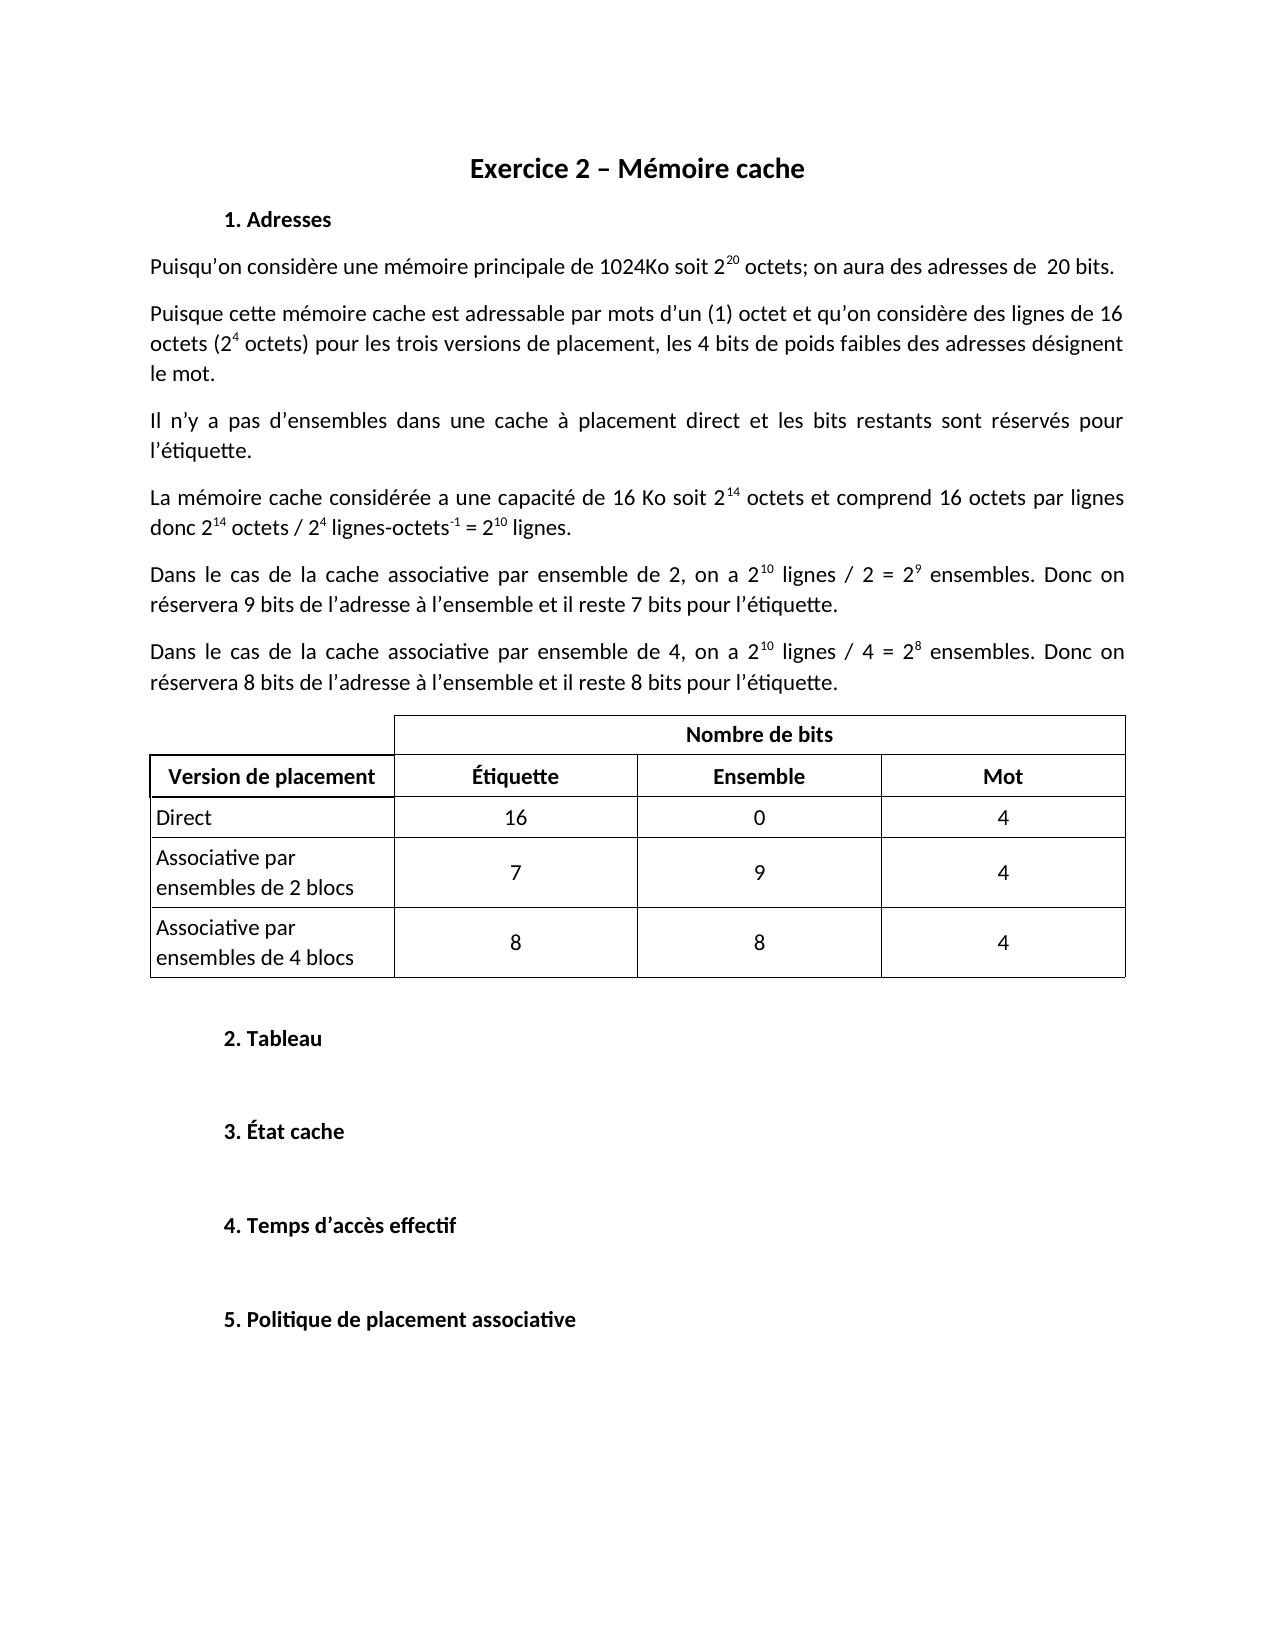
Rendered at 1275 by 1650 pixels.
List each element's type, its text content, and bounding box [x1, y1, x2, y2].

text Il n’y a pas d’ensembles dans une cache à placement direct et les bits restants sont réservés pour l’étiquette. [150, 406, 1125, 464]
table_header [150, 715, 394, 754]
table_cell Étiquette [395, 755, 637, 796]
table_cell Associative par ensembles de 2 blocs [151, 838, 394, 907]
text Dans le cas de la cache associative par ensemble de 4, on a 210 lignes / 4 = 28 ensembles. Donc on réservera 8 bits de l’adresse à l’ensemble et il reste 8 bits pour l’étiquette. [150, 637, 1125, 696]
table_cell Direct [151, 797, 394, 837]
text 2. Tableau [150, 1024, 1125, 1052]
text Dans le cas de la cache associative par ensemble de 2, on a 210 lignes / 2 = 29 ensembles. Donc on réservera 9 bits de l’adresse à l’ensemble et il reste 7 bits pour l’étiquette. [150, 560, 1125, 618]
table_header Nombre de bits [395, 716, 1125, 754]
text Puisque cette mémoire cache est adressable par mots d’un (1) octet et qu’on considère des lignes de 16 octets (24 octets) pour les trois versions de placement, les 4 bits de poids faibles des adresses désignent le mot. [150, 299, 1125, 387]
table_cell Associative par ensembles de 4 blocs [151, 908, 394, 977]
table_cell Ensemble [638, 755, 881, 796]
table_cell 0 [638, 797, 881, 837]
text 5. Politique de placement associative [150, 1305, 1125, 1333]
table_cell 8 [638, 908, 881, 977]
text 3. État cache [150, 1117, 1125, 1146]
table_cell 8 [395, 908, 637, 977]
table_cell 4 [882, 908, 1125, 977]
table_cell 7 [395, 838, 637, 907]
text La mémoire cache considérée a une capacité de 16 Ko soit 214 octets et comprend 16 octets par lignes donc 214 octets / 24 lignes-octets-1 = 210 lignes. [150, 483, 1125, 541]
text Puisqu’on considère une mémoire principale de 1024Ko soit 220 octets; on aura des adresses de 20 bits. [150, 252, 1125, 280]
table_cell 9 [638, 838, 881, 907]
text Exercice 2 – Mémoire cache [150, 150, 1125, 186]
table_cell Mot [882, 755, 1125, 796]
text 4. Temps d’accès effectif [150, 1211, 1125, 1239]
table_cell 4 [882, 797, 1125, 837]
table_cell Version de placement [151, 756, 394, 796]
table_cell 4 [882, 838, 1125, 907]
table_cell 16 [395, 797, 637, 837]
text 1. Adresses [150, 205, 1125, 233]
